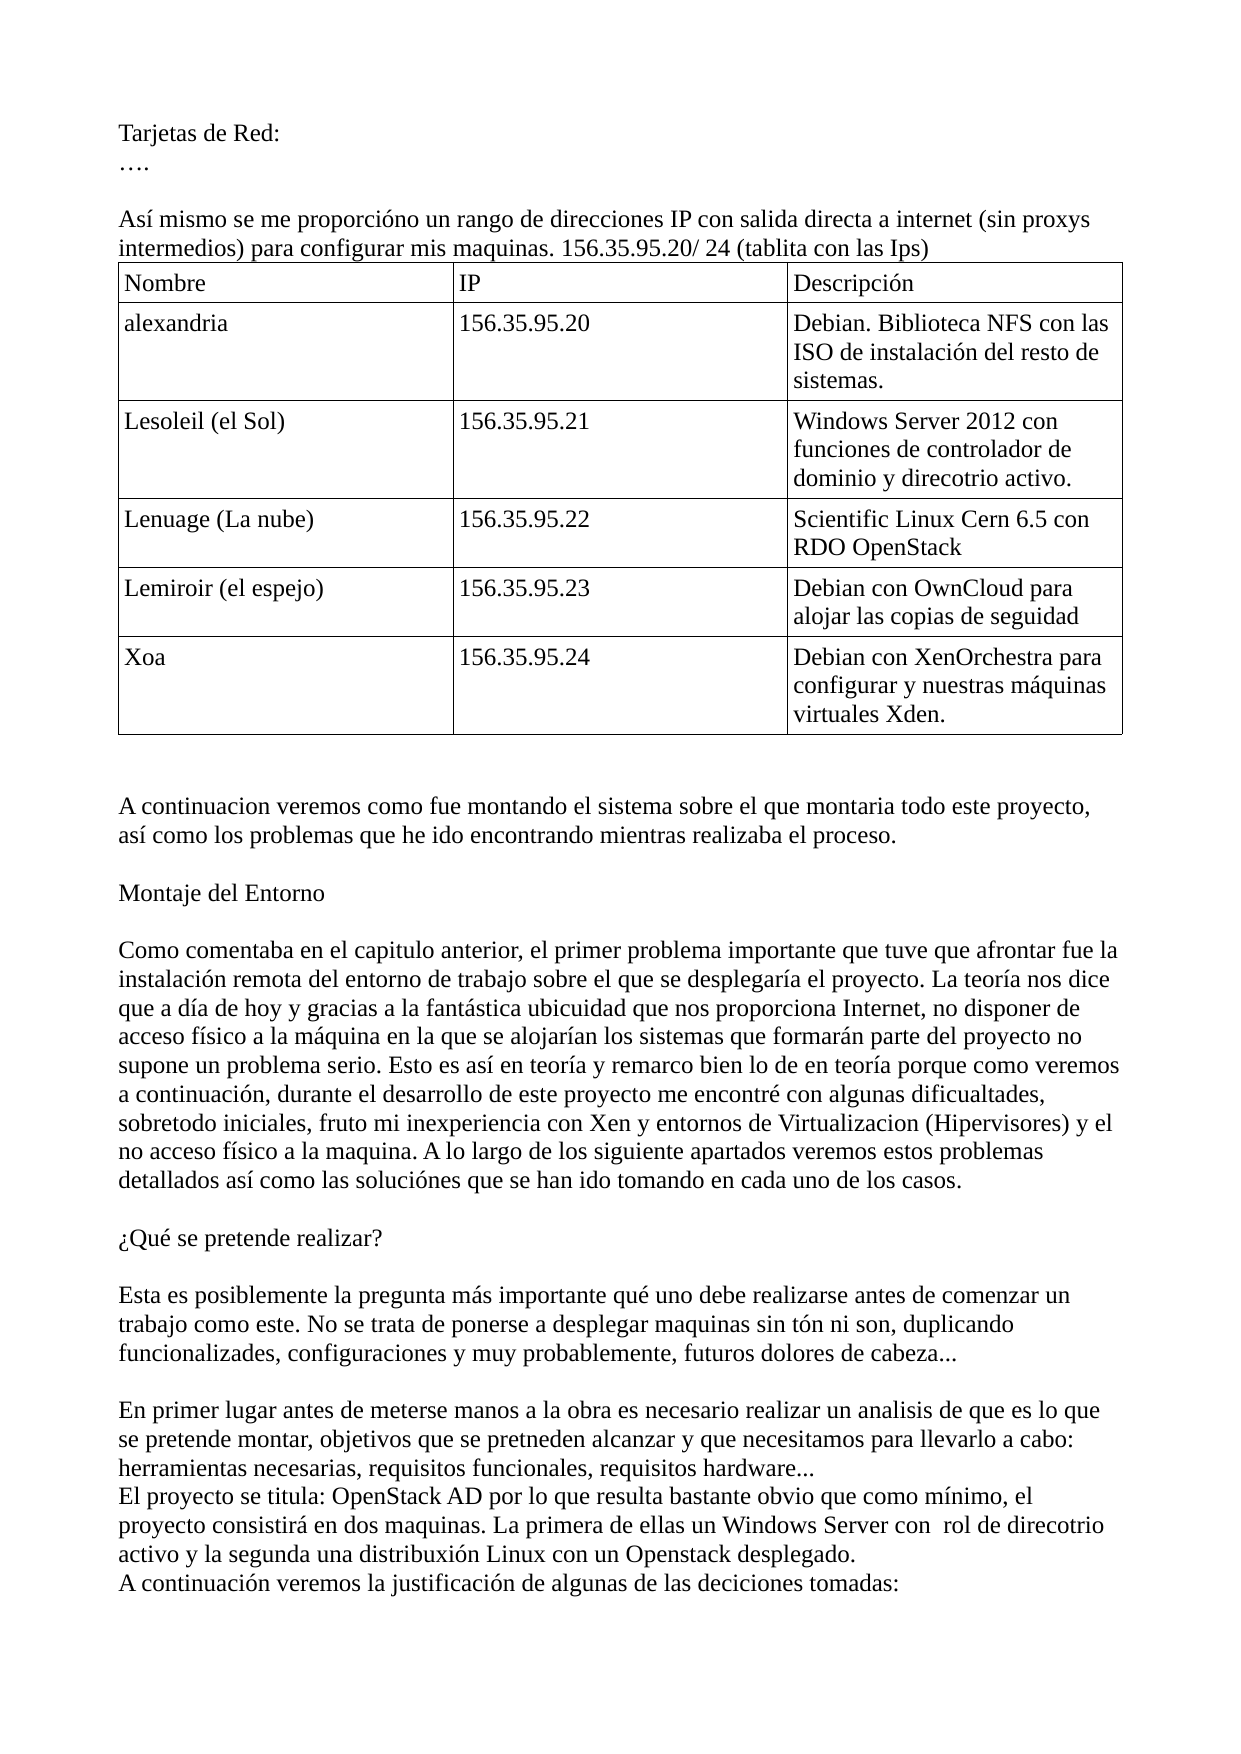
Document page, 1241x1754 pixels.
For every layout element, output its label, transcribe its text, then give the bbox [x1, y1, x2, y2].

table_cell Xoa [119, 637, 453, 734]
text ¿Qué se pretende realizar? [118, 1223, 1122, 1251]
table_cell Scientific Linux Cern 6.5 con RDO OpenStack [788, 499, 1122, 567]
table_cell Debian con XenOrchestra para configurar y nuestras máquinas virtuales Xden. [788, 637, 1122, 734]
text A continuacion veremos como fue montando el sistema sobre el que montaria todo este proyecto, así como los problemas que he ido encontrando mientras realizaba el proceso. [118, 791, 1122, 849]
text …. [118, 147, 1122, 176]
text Como comentaba en el capitulo anterior, el primer problema importante que tuve que afrontar fue la instalación remota del entorno de trabajo sobre el que se desplegaría el proyecto. La teoría nos dice que a día de hoy y gracias a la fantástica ubicuidad que nos proporciona Internet, no disponer de acceso físico a la máquina en la que se alojarían los sistemas que formarán parte del proyecto no supone un problema serio. Esto es así en teoría y remarco bien lo de en teoría porque como veremos a continuación, durante el desarrollo de este proyecto me encontré con algunas dificualtades, sobretodo iniciales, fruto mi inexperiencia con Xen y entornos de Virtualizacion (Hipervisores) y el no acceso físico a la maquina. A lo largo de los siguiente apartados veremos estos problemas detallados así como las soluciónes que se han ido tomando en cada uno de los casos. [118, 935, 1122, 1194]
text Esta es posiblemente la pregunta más importante qué uno debe realizarse antes de comenzar un trabajo como este. No se trata de ponerse a desplegar maquinas sin tón ni son, duplicando funcionalizades, configuraciones y muy probablemente, futuros dolores de cabeza... [118, 1280, 1122, 1366]
table_cell Windows Server 2012 con funciones de controlador de dominio y direcotrio activo. [788, 401, 1122, 498]
table_cell Debian. Biblioteca NFS con las ISO de instalación del resto de sistemas. [788, 303, 1122, 400]
table_cell 156.35.95.22 [454, 499, 787, 567]
table_cell 156.35.95.21 [454, 401, 787, 498]
table_header Nombre [119, 263, 453, 302]
table_header IP [454, 263, 787, 302]
table_cell 156.35.95.23 [454, 568, 787, 636]
table_cell Lenuage (La nube) [119, 499, 453, 567]
table_cell Lesoleil (el Sol) [119, 401, 453, 498]
text Tarjetas de Red: [118, 118, 1122, 147]
text En primer lugar antes de meterse manos a la obra es necesario realizar un analisis de que es lo que se pretende montar, objetivos que se pretneden alcanzar y que necesitamos para llevarlo a cabo: herramientas necesarias, requisitos funcionales, requisitos hardware... [118, 1395, 1122, 1481]
table_cell 156.35.95.20 [454, 303, 787, 400]
table_cell 156.35.95.24 [454, 637, 787, 734]
table_cell alexandria [119, 303, 453, 400]
text El proyecto se titula: OpenStack AD por lo que resulta bastante obvio que como mínimo, el proyecto consistirá en dos maquinas. La primera de ellas un Windows Server con rol de direcotrio activo y la segunda una distribuxión Linux con un Openstack desplegado. [118, 1481, 1122, 1568]
text Así mismo se me proporcióno un rango de direcciones IP con salida directa a internet (sin proxys intermedios) para configurar mis maquinas. 156.35.95.20/ 24 (tablita con las Ips) [118, 204, 1122, 262]
table_cell Debian con OwnCloud para alojar las copias de seguidad [788, 568, 1122, 636]
text A continuación veremos la justificación de algunas de las deciciones tomadas: [118, 1568, 1122, 1596]
text Montaje del Entorno [118, 878, 1122, 906]
table_cell Lemiroir (el espejo) [119, 568, 453, 636]
table_header Descripción [788, 263, 1122, 302]
